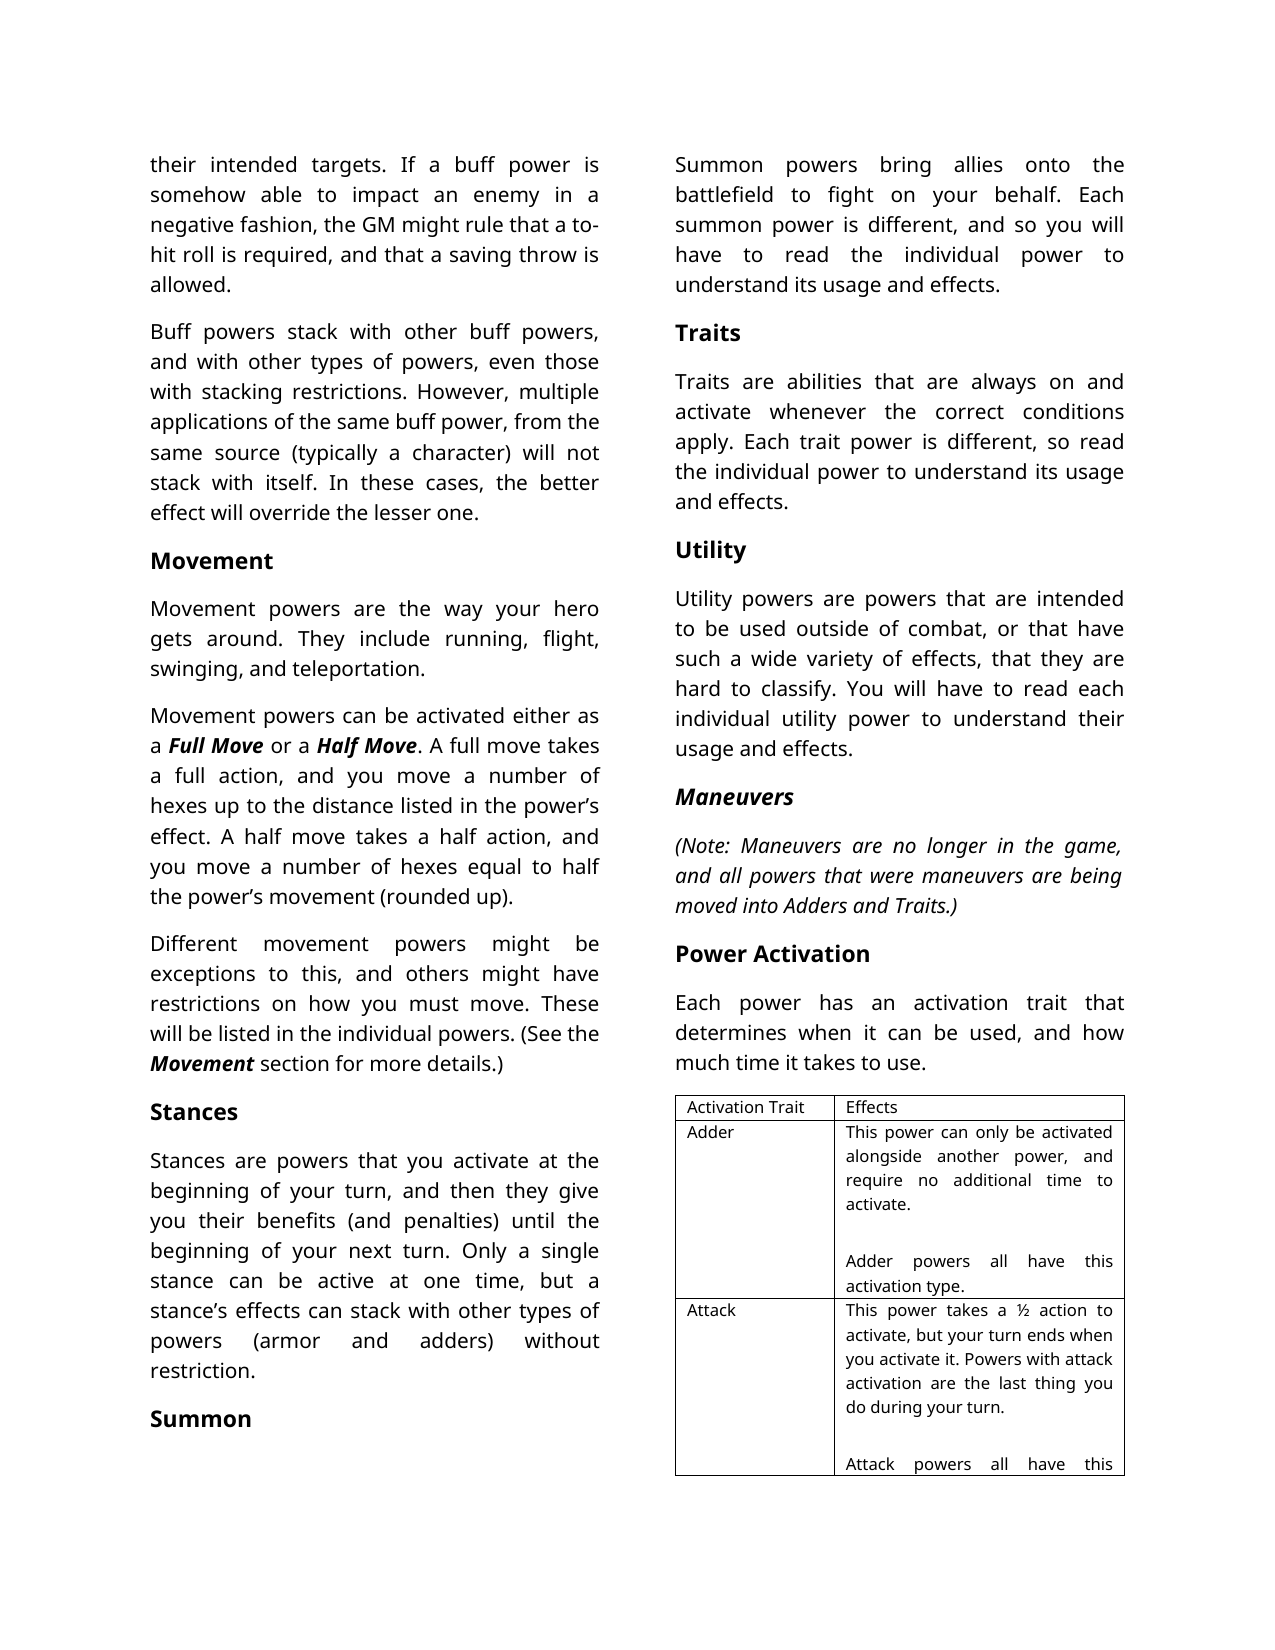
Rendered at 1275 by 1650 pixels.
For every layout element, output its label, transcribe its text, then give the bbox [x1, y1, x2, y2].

text Utility powers are powers that are intended to be used outside of combat, or that have such a wide variety of effects, that they are hard to classify. You will have to read each individual utility power to understand their usage and effects. [675, 584, 1125, 763]
text Different movement powers might be exceptions to this, and others might have restrictions on how you must move. These will be listed in the individual powers. (See the Movement section for more details.) [150, 929, 600, 1078]
text Movement [150, 544, 600, 576]
table_cell Attack [676, 1299, 834, 1475]
text Stances [150, 1096, 600, 1127]
text (Note: Maneuvers are no longer in the game, and all powers that were maneuvers are being moved into Adders and Traits.) [675, 831, 1125, 920]
text Traits [675, 317, 1125, 348]
text Summon [150, 1403, 600, 1434]
text their intended targets. If a buff power is somehow able to impact an enemy in a negative fashion, the GM might rule that a to-hit roll is required, and that a saving throw is allowed. [150, 150, 600, 299]
text Movement powers can be activated either as a Full Move or a Half Move. A full move takes a full action, and you move a number of hexes up to the distance listed in the power’s effect. A half move takes a half action, and you move a number of hexes equal to half the power’s movement (rounded up). [150, 701, 600, 910]
text Movement powers are the way your hero gets around. They include running, flight, swinging, and teleportation. [150, 594, 600, 683]
text Traits are abilities that are always on and activate whenever the correct conditions apply. Each trait power is different, so read the individual power to understand its usage and effects. [675, 367, 1125, 516]
text Summon powers bring allies onto the battlefield to fight on your behalf. Each summon power is different, and so you will have to read the individual power to understand its usage and effects. [675, 150, 1125, 299]
text Each power has an activation trait that determines when it can be used, and how much time it takes to use. [675, 988, 1125, 1076]
table_header Activation Trait [676, 1096, 834, 1120]
table_cell This power can only be activated alongside another power, and require no additional time to activate. Adder powers all have this activation type. [835, 1121, 1124, 1298]
text Power Activation [675, 938, 1125, 969]
table_cell Adder [676, 1121, 834, 1298]
table_cell This power takes a ½ action to activate, but your turn ends when you activate it. Powers with attack activation are the last thing you do during your turn. Attack powers all have this [835, 1299, 1124, 1475]
table_header Effects [835, 1096, 1124, 1120]
text Buff powers stack with other buff powers, and with other types of powers, even those with stacking restrictions. However, multiple applications of the same buff power, from the same source (typically a character) will not stack with itself. In these cases, the better effect will override the lesser one. [150, 317, 600, 526]
text Utility [675, 534, 1125, 565]
text Stances are powers that you activate at the beginning of your turn, and then they give you their benefits (and penalties) until the beginning of your next turn. Only a single stance can be active at one time, but a stance’s effects can stack with other types of powers (armor and adders) without restriction. [150, 1146, 600, 1385]
text Maneuvers [675, 781, 1125, 812]
